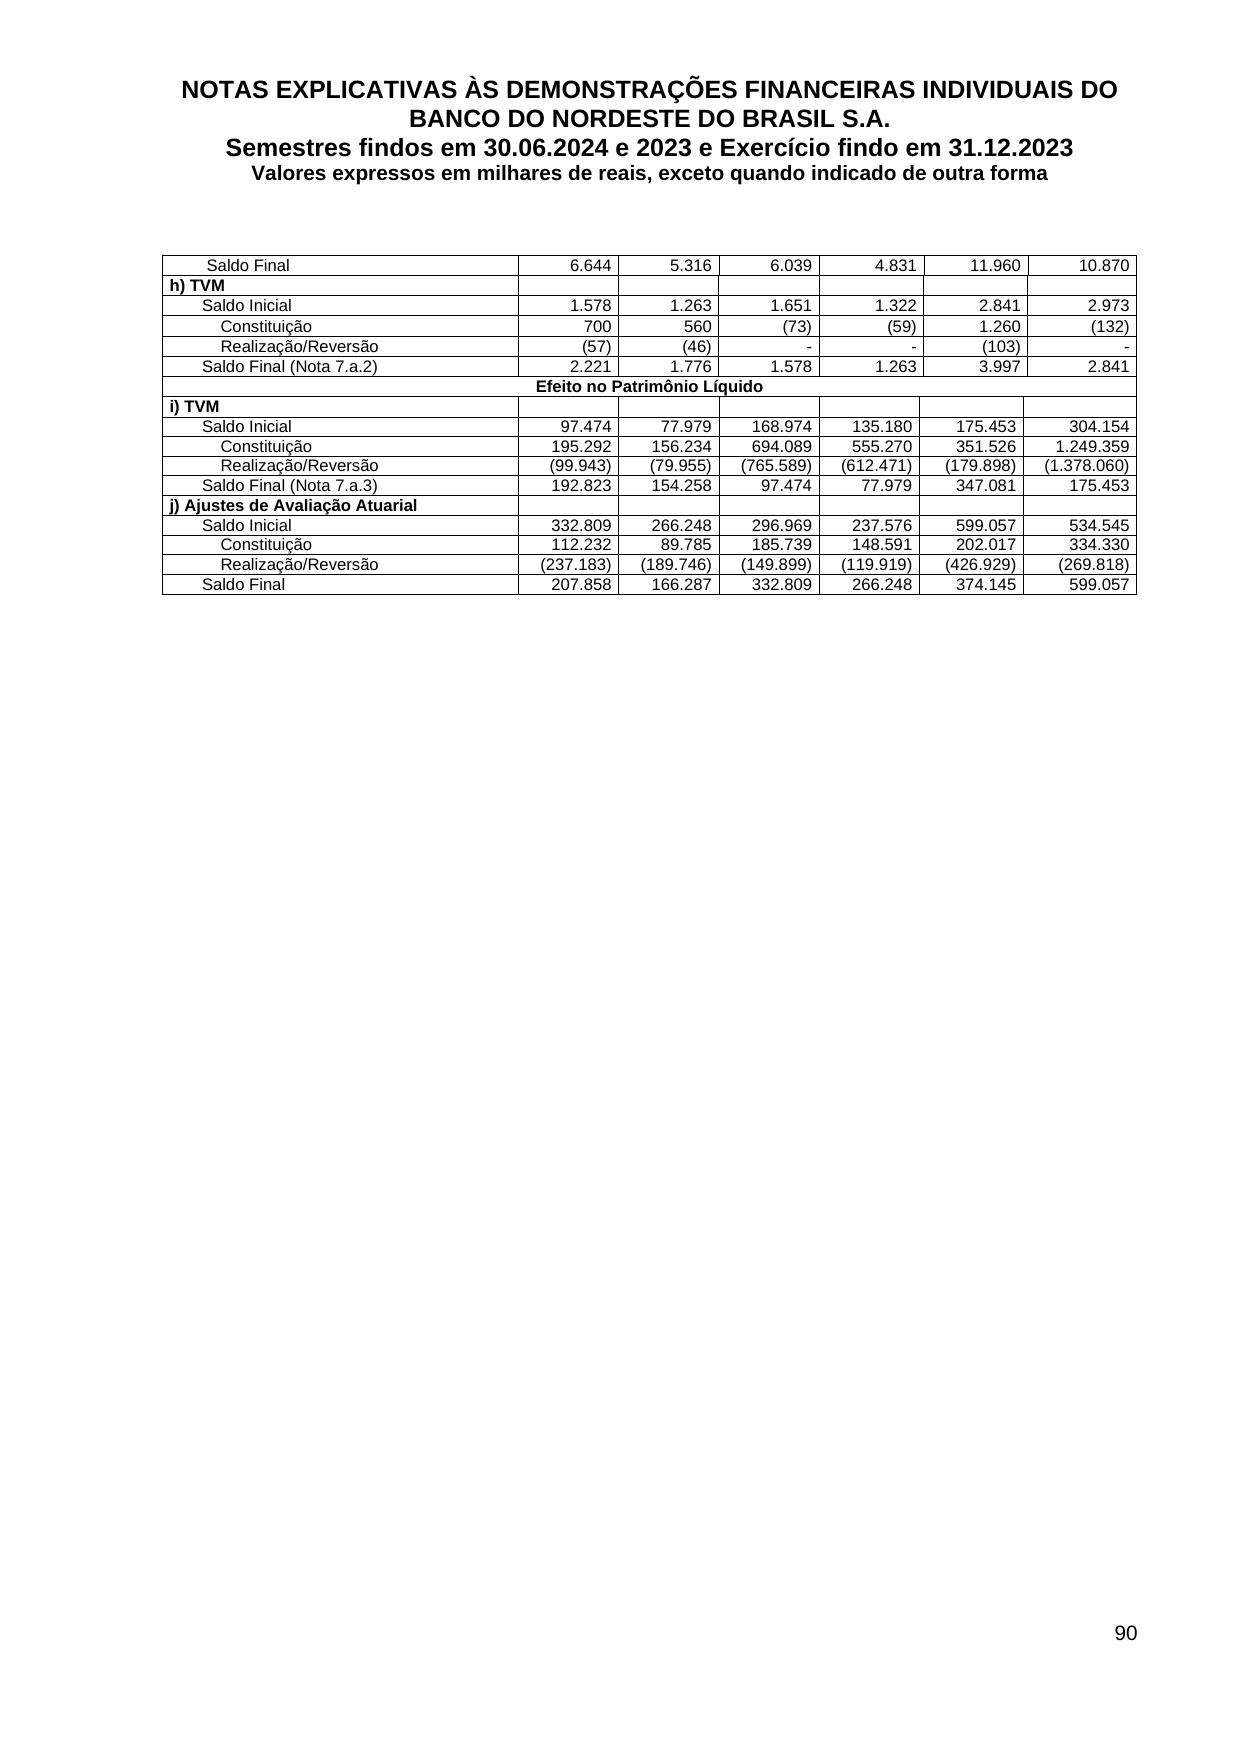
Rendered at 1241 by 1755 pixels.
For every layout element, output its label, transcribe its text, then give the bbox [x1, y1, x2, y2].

table_cell 237.576 [820, 516, 919, 534]
table_cell [519, 397, 618, 416]
table_cell 1.249.359 [1024, 437, 1136, 456]
table_cell 148.591 [820, 536, 919, 554]
table_cell 135.180 [820, 418, 919, 436]
table_cell (149.899) [720, 555, 819, 574]
table_cell 10.870 [1029, 256, 1136, 275]
table_cell Constituição [163, 437, 518, 456]
table_cell (269.818) [1024, 555, 1136, 574]
table_cell j) Ajustes de Avaliação Atuarial [163, 496, 518, 515]
table_cell 599.057 [920, 516, 1023, 534]
table_cell 112.232 [519, 536, 618, 554]
table_cell 1.651 [719, 296, 819, 315]
table_cell 1.322 [820, 296, 923, 315]
table_cell Saldo Inicial [163, 418, 518, 436]
table_cell 6.039 [720, 256, 819, 275]
table_cell [820, 496, 919, 515]
table_cell 534.545 [1024, 516, 1136, 534]
table_cell (79.955) [619, 457, 719, 475]
table_cell 694.089 [720, 437, 819, 456]
table_cell 700 [519, 316, 618, 336]
table_cell 296.969 [720, 516, 819, 534]
table_cell 266.248 [619, 516, 719, 534]
table_cell Realização/Reversão [163, 457, 518, 475]
table_cell 175.453 [1024, 476, 1136, 495]
table_cell 97.474 [519, 418, 618, 436]
table_cell (99.943) [519, 457, 618, 475]
table_cell (73) [719, 316, 819, 336]
table_cell 207.858 [519, 575, 618, 593]
table_cell 351.526 [920, 437, 1023, 456]
table_cell (189.746) [619, 555, 719, 574]
table_cell (1.378.060) [1024, 457, 1136, 475]
table_cell 168.974 [720, 418, 819, 436]
table_cell 2.973 [1028, 296, 1136, 315]
table_cell 2.841 [924, 296, 1027, 315]
table_cell 266.248 [820, 575, 919, 593]
table_cell [1024, 397, 1136, 416]
table_cell 77.979 [820, 476, 919, 495]
table_cell 11.960 [925, 256, 1028, 275]
table_cell 1.263 [619, 296, 718, 315]
table_cell (119.919) [820, 555, 919, 574]
table_cell 175.453 [920, 418, 1023, 436]
table_cell 6.644 [519, 256, 618, 275]
table_cell 347.081 [920, 476, 1023, 495]
table_cell [619, 397, 719, 416]
table_cell 2.221 [519, 357, 618, 376]
table_cell 560 [619, 316, 718, 336]
table_cell 332.809 [519, 516, 618, 534]
table_cell Realização/Reversão [163, 555, 518, 574]
table_cell (237.183) [519, 555, 618, 574]
table_cell (426.929) [920, 555, 1023, 574]
table_cell [619, 496, 719, 515]
table_cell [920, 496, 1023, 515]
table_cell 3.997 [924, 357, 1027, 376]
table_cell Efeito no Patrimônio Líquido [163, 377, 1136, 396]
table_cell - [719, 337, 819, 356]
table_cell 185.739 [720, 536, 819, 554]
table_cell h) TVM [163, 276, 518, 295]
table_cell Realização/Reversão [163, 337, 518, 356]
table_cell Saldo Final [163, 256, 518, 275]
table_cell 1.578 [519, 296, 618, 315]
table_cell - [1028, 337, 1136, 356]
table_cell 154.258 [619, 476, 719, 495]
table_cell Saldo Inicial [163, 296, 518, 315]
table_cell [924, 276, 1027, 295]
table_cell 332.809 [720, 575, 819, 593]
table_cell Constituição [163, 536, 518, 554]
table_cell 374.145 [920, 575, 1023, 593]
table_cell [820, 276, 923, 295]
table_cell 192.823 [519, 476, 618, 495]
table_cell 555.270 [820, 437, 919, 456]
table_cell 1.776 [619, 357, 718, 376]
table_cell 1.263 [820, 357, 923, 376]
table_cell (612.471) [820, 457, 919, 475]
table_cell Saldo Final (Nota 7.a.3) [163, 476, 518, 495]
table_cell Saldo Inicial [163, 516, 518, 534]
table_cell 77.979 [619, 418, 719, 436]
table_cell (46) [619, 337, 718, 356]
table_cell 202.017 [920, 536, 1023, 554]
table_cell 156.234 [619, 437, 719, 456]
table_cell [519, 276, 618, 295]
table_cell [720, 496, 819, 515]
table_cell 5.316 [619, 256, 719, 275]
table_cell Saldo Final [163, 575, 518, 593]
table_cell 195.292 [519, 437, 618, 456]
table_cell Constituição [163, 316, 518, 336]
table_cell [820, 397, 919, 416]
table_cell Saldo Final (Nota 7.a.2) [163, 357, 518, 376]
table_cell [920, 397, 1023, 416]
table_cell 89.785 [619, 536, 719, 554]
table_cell 166.287 [619, 575, 719, 593]
table_cell [719, 276, 819, 295]
table_cell - [820, 337, 923, 356]
table_cell [1028, 276, 1136, 295]
table_cell [720, 397, 819, 416]
table_cell [519, 496, 618, 515]
table_cell 599.057 [1024, 575, 1136, 593]
table_cell (57) [519, 337, 618, 356]
table_cell 1.578 [719, 357, 819, 376]
table_cell (132) [1028, 316, 1136, 336]
table_cell [619, 276, 718, 295]
table_cell [1024, 496, 1136, 515]
table_cell 2.841 [1028, 357, 1136, 376]
table_cell (103) [924, 337, 1027, 356]
table_cell 334.330 [1024, 536, 1136, 554]
table_cell 1.260 [924, 316, 1027, 336]
table_cell 97.474 [720, 476, 819, 495]
table_cell (765.589) [720, 457, 819, 475]
table_cell (179.898) [920, 457, 1023, 475]
table_cell 4.831 [820, 256, 924, 275]
table_cell i) TVM [163, 397, 518, 416]
table_cell 304.154 [1024, 418, 1136, 436]
table_cell (59) [820, 316, 923, 336]
